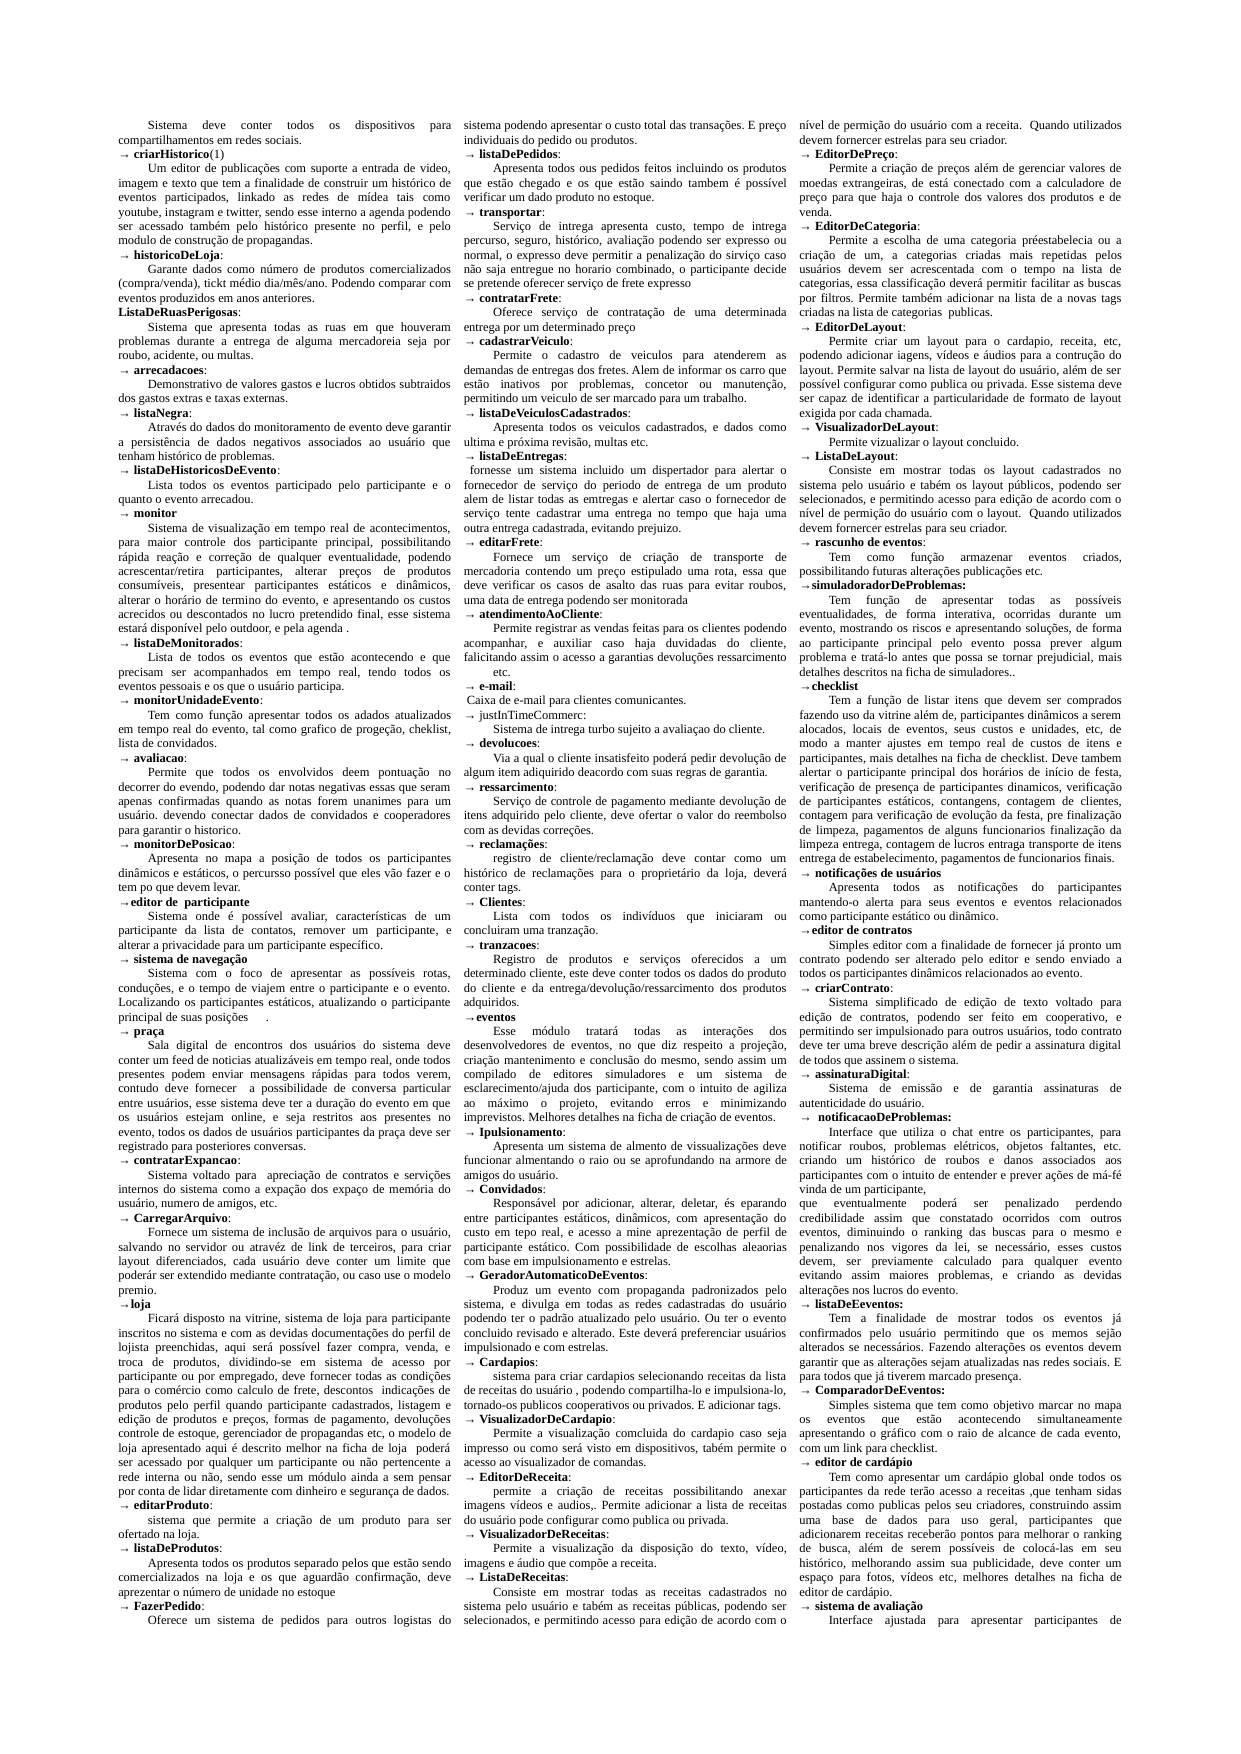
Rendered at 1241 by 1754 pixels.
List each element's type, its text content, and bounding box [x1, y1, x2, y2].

text Consiste em mostrar todas as receitas cadastrados no sistema pelo usuário e tabém as receitas públicas, podendo ser selecionados, e permitindo acesso para edição de acordo com o [463, 1584, 787, 1627]
text Tem como apresentar um cardápio global onde todos os participantes da rede terão acesso a receitas ,que tenham sidas postadas como publicas pelos seu criadores, construindo assim uma base de dados para uso geral, participantes que adicionarem receitas receberão pontos para melhorar o ranking de busca, além de serem possíveis de colocá-las em seu histórico, melhorando assim sua publicidade, deve conter um espaço para fotos, vídeos etc, melhores detalhes na ficha de editor de cardápio. [799, 1469, 1122, 1599]
text →editor de participante [118, 894, 451, 909]
text Lista de todos os eventos que estão acontecendo e que precisam ser acompanhados em tempo real, tendo todos os eventos pessoais e os que o usuário participa. [118, 650, 451, 693]
text → cadastrarVeiculo: [463, 334, 787, 348]
text Permite vizualizar o layout concluido. [799, 434, 1122, 449]
text Apresenta todos os produtos separado pelos que estão sendo comercializados na loja e os que aguardão confirmação, deve aprezentar o número de unidade no estoque [118, 1556, 451, 1599]
text Permite a criação de preços além de gerenciar valores de moedas extrangeiras, de está conectado com a calculadore de preço para que haja o controle dos valores dos produtos e de venda. [799, 161, 1122, 219]
text Oferece um sistema de pedidos para outros logistas do [118, 1613, 451, 1627]
text que eventualmente poderá ser penalizado perdendo credibilidade assim que constatado ocorridos com outros eventos, diminuindo o ranking das buscas para o mesmo e penalizando nos vigores da lei, se necessário, esses custos devem, ser previamente calculado para qualquer evento evitando assim maiores problemas, e criando as devidas alterações nos lucros do evento. [799, 1196, 1122, 1297]
text → sistema de navegação [118, 952, 451, 966]
text Sistema de intrega turbo sujeito a avaliaçao do cliente. [463, 722, 787, 736]
text → justInTimeCommerc: [463, 707, 787, 722]
text → devolucoes: [463, 736, 787, 751]
text Interface ajustada para apresentar participantes de [799, 1613, 1122, 1627]
text →simuladoradorDeProblemas: [799, 578, 1122, 592]
text sistema para criar cardapios selecionando receitas da lista de receitas do usuário , podendo compartilha-lo e impulsiona-lo, tornado-os publicos cooperativos ou privados. E adicionar tags. [463, 1369, 787, 1412]
text Permite a visualização da disposição do texto, vídeo, imagens e áudio que compõe a receita. [463, 1541, 787, 1570]
text → praça [118, 1024, 451, 1038]
text Permite o cadastro de veiculos para atenderem as demandas de entregas dos fretes. Alem de informar os carro que estão inativos por problemas, concetor ou manutenção, permitindo um veiculo de ser marcado para um trabalho. [463, 348, 787, 406]
text → transportar: [463, 204, 787, 219]
text → listaDeHistoricosDeEvento: [118, 463, 451, 477]
text Sistema voltado para apreciação de contratos e servições internos do sistema como a expação dos expaço de memória do usuário, numero de amigos, etc. [118, 1167, 451, 1211]
text Produz um evento com propaganda padronizados pelo sistema, e divulga em todas as redes cadastradas do usuário podendo ter o padrão atualizado pelo usuário. Ou ter o evento concluido revisado e alterado. Este deverá preferenciar usuários impulsionado e com estrelas. [463, 1282, 787, 1354]
text Sistema com o foco de apresentar as possíveis rotas, conduções, e o tempo de viajem entre o participante e o evento. Localizando os participantes estáticos, atualizando o participante principal de suas posições . [118, 966, 451, 1024]
text → editarFrete: [463, 535, 787, 549]
text Fornece um sistema de inclusão de arquivos para o usuário, salvando no servidor ou atravéz de link de terceiros, para criar layout diferenciados, cada usuário deve conter um limite que poderár ser extendido mediante contratação, ou caso use o modelo premio. [118, 1225, 451, 1297]
text → listaDeProdutos: [118, 1541, 451, 1556]
text Permite criar um layout para o cardapio, receita, etc, podendo adicionar iagens, vídeos e áudios para a contrução do layout. Permite salvar na lista de layout do usuário, além de ser possível configurar como publica ou privada. Esse sistema deve ser capaz de identificar a particularidade de formato de layout exigida por cada chamada. [799, 334, 1122, 420]
text Apresenta todos os veiculos cadastrados, e dados como ultima e próxima revisão, multas etc. [463, 420, 787, 449]
text Apresenta todos ous pedidos feitos incluindo os produtos que estão chegado e os que estão saindo tambem é possível verificar um dado produto no estoque. [463, 161, 787, 204]
text → arrecadacoes: [118, 362, 451, 377]
text → ListaDeLayout: [799, 449, 1122, 463]
text Apresenta todos as notificações do participantes mantendo-o alerta para seus eventos e eventos relacionados como participante estático ou dinâmico. [799, 880, 1122, 923]
text → ressarcimento: [463, 779, 787, 794]
text → contratarFrete: [463, 291, 787, 305]
text →eventos [463, 1009, 787, 1024]
text Lista com todos os indivíduos que iniciaram ou concluiram uma tranzação. [463, 909, 787, 937]
text → monitorUnidadeEvento: [118, 693, 451, 707]
text Sistema que apresenta todas as ruas em que houveram problemas durante a entrega de alguma mercadoreia seja por roubo, acidente, ou multas. [118, 319, 451, 362]
text sistema podendo apresentar o custo total das transações. E preço individuais do pedido ou produtos. [463, 118, 787, 147]
text permite a criação de receitas possibilitando anexar imagens vídeos e audios,. Permite adicionar a lista de receitas do usuário pode configurar como publica ou privada. [463, 1484, 787, 1527]
text Esse módulo tratará todas as interações dos desenvolvedores de eventos, no que diz respeito a projeção, criação mantenimento e conclusão do mesmo, sendo assim um compilado de editores simuladores e um sistema de esclarecimento/ajuda dos participante, com o intuito de agiliza ao máximo o projeto, evitando erros e minimizando imprevistos. Melhores detalhes na ficha de criação de eventos. [463, 1024, 787, 1124]
text Consiste em mostrar todas os layout cadastrados no sistema pelo usuário e tabém os layout públicos, podendo ser selecionados, e permitindo acesso para edição de acordo com o nível de permição do usuário com o layout. Quando utilizados devem fornercer estrelas para seu criador. [799, 463, 1122, 535]
text → historicoDeLoja: [118, 247, 451, 262]
text Tem a finalidade de mostrar todos os eventos já confirmados pelo usuário permitindo que os memos sejão alterados se necessários. Fazendo alterações os eventos devem garantir que as alterações sejam atualizadas nas redes sociais. E para todos que já tiverem marcado presença. [799, 1311, 1122, 1383]
text Através do dados do monitoramento de evento deve garantir a persistência de dados negativos associados ao usuário que tenham histórico de problemas. [118, 420, 451, 463]
text Simples editor com a finalidade de fornecer já pronto um contrato podendo ser alterado pelo editor e sendo enviado a todos os participantes dinâmicos relacionados ao evento. [799, 937, 1122, 981]
text Um editor de publicações com suporte a entrada de video, imagem e texto que tem a finalidade de construir um histórico de eventos participados, linkado as redes de mídea tais como youtube, instagram e twitter, sendo esse interno a agenda podendo ser acessado também pelo histórico presente no perfil, e pelo modulo de construção de propagandas. [118, 161, 451, 247]
text Sala digital de encontros dos usuários do sistema deve conter um feed de noticias atualizáveis em tempo real, onde todos presentes podem enviar mensagens rápidas para todos verem, contudo deve fornecer a possibilidade de conversa particular entre usuários, esse sistema deve ter a duração do evento em que os usuários estejam online, e seja restritos aos presentes no evento, todos os dados de usuários participantes da praça deve ser registrado para posteriores conversas. [118, 1038, 451, 1153]
text → notificações de usuários [799, 866, 1122, 880]
text Permite a visualização comcluida do cardapio caso seja impresso ou como será visto em dispositivos, tabém permite o acesso ao visualizador de comandas. [463, 1426, 787, 1469]
text Registro de produtos e serviços oferecidos a um determinado cliente, este deve conter todos os dados do produto do cliente e da entrega/devolução/ressarcimento dos produtos adquiridos. [463, 952, 787, 1009]
text Sistema onde é possível avaliar, características de um participante da lista de contatos, remover um participante, e alterar a privacidade para um participante específico. [118, 909, 451, 952]
text → listaDePedidos: [463, 147, 787, 161]
text → criarContrato: [799, 981, 1122, 995]
text → Convidados: [463, 1182, 787, 1196]
text nível de permição do usuário com a receita. Quando utilizados devem fornercer estrelas para seu criador. [799, 118, 1122, 147]
text Tem como função armazenar eventos criados, possibilitando futuras alterações publicações etc. [799, 549, 1122, 578]
text → VisualizadorDeCardapio: [463, 1412, 787, 1426]
text Demonstrativo de valores gastos e lucros obtidos subtraidos dos gastos extras e taxas externas. [118, 377, 451, 406]
text ListaDeRuasPerigosas: [118, 305, 451, 319]
text → editor de cardápio [799, 1455, 1122, 1469]
text → editarProduto: [118, 1498, 451, 1512]
text → sistema de avaliação [799, 1599, 1122, 1613]
text Serviço de controle de pagamento mediante devolução de itens adquirido pelo cliente, deve ofertar o valor do reembolso com as devidas correções. [463, 794, 787, 837]
text → avaliacao: [118, 751, 451, 765]
text Permite registrar as vendas feitas para os clientes podendo acompanhar, e auxiliar caso haja duvidadas do cliente, falicitando assim o acesso a garantias devoluções ressarcimento etc. [463, 621, 787, 679]
text Sistema de emissão e de garantia assinaturas de autenticidade do usuário. [799, 1081, 1122, 1110]
text → FazerPedido: [118, 1599, 451, 1613]
text → EditorDeReceita: [463, 1469, 787, 1484]
text fornesse um sistema incluido um dispertador para alertar o fornecedor de serviço do periodo de entrega de um produto alem de listar todas as emtregas e alertar caso o fornecedor de serviço tente cadastrar uma entrega no tempo que haja uma outra entrega cadastrada, evitando prejuizo. [463, 463, 787, 535]
text Oferece serviço de contratação de uma determinada entrega por um determinado preço [463, 305, 787, 334]
text Tem função de apresentar todas as possíveis eventualidades, de forma interativa, ocorridas durante um evento, mostrando os riscos e apresentando soluções, de forma ao participante principal pelo evento possa prever algum problema e tratá-lo antes que possa se tornar prejudicial, mais detalhes descritos na ficha de simuladores.. [799, 592, 1122, 679]
text → VisualizadorDeLayout: [799, 420, 1122, 434]
text Tem a função de listar itens que devem ser comprados fazendo uso da vitrine além de, participantes dinâmicos a serem alocados, locais de eventos, seus custos e unidades, etc, de modo a manter ajustes em tempo real de custos de itens e participantes, mais detalhes na ficha de checklist. Deve tambem alertar o participante principal dos horários de início de festa, verificação de presença de participantes dinamicos, verificação de participantes estáticos, contangens, contagem de clientes, contagem para verificação de evolução da festa, pre finalização de limpeza, pagamentos de alguns funcionarios finalização da limpeza entrega, contagem de lucros entraga transporte de itens entrega de estabelecimento, pagamentos de funcionarios finais. [799, 693, 1122, 866]
text → Cardapios: [463, 1354, 787, 1369]
text → EditorDeCategoria: [799, 219, 1122, 233]
text Garante dados como número de produtos comercializados (compra/venda), tickt médio dia/mês/ano. Podendo comparar com eventos produzidos em anos anteriores. [118, 262, 451, 305]
text → assinaturaDigital: [799, 1067, 1122, 1081]
text → listaDeEntregas: [463, 449, 787, 463]
text → rascunho de eventos: [799, 535, 1122, 549]
text → EditorDePreço: [799, 147, 1122, 161]
text → Ipulsionamento: [463, 1124, 787, 1139]
text → listaNegra: [118, 406, 451, 420]
text sistema que permite a criação de um produto para ser ofertado na loja. [118, 1512, 451, 1541]
text → EditorDeLayout: [799, 319, 1122, 334]
text → e-mail: [463, 679, 787, 693]
text → GeradorAutomaticoDeEventos: [463, 1268, 787, 1282]
text → notificacaoDeProblemas: [799, 1110, 1122, 1124]
text Via a qual o cliente insatisfeito poderá pedir devolução de algum item adiquirido deacordo com suas regras de garantia. [463, 751, 787, 779]
text → CarregarArquivo: [118, 1211, 451, 1225]
text → atendimentoAoCliente: [463, 607, 787, 621]
text →editor de contratos [799, 923, 1122, 937]
text Responsável por adicionar, alterar, deletar, és eparando entre participantes estáticos, dinâmicos, com apresentação do custo em tepo real, e acesso a mine aprezentação de perfil de participante estático. Com possibilidade de escolhas aleaorias com base em impulsionamento e estrelas. [463, 1196, 787, 1268]
text Sistema de visualização em tempo real de acontecimentos, para maior controle dos participante principal, possibilitando rápida reação e correção de qualquer eventualidade, podendo acrescentar/retira participantes, alterar preços de produtos consumíveis, presentear participantes estáticos e dinâmicos, alterar o horário de termino do evento, e apresentando os custos acrecidos ou descontados no lucro pretendido final, esse sistema estará disponível pelo outdoor, e pela agenda . [118, 521, 451, 636]
text → contratarExpancao: [118, 1153, 451, 1167]
text → listaDeVeiculosCadastrados: [463, 406, 787, 420]
text → criarHistorico(1) [118, 147, 451, 161]
text Apresenta no mapa a posição de todos os participantes dinâmicos e estáticos, o percursso possível que eles vão fazer e o tem po que devem levar. [118, 851, 451, 894]
text Permite que todos os envolvidos deem pontuação no decorrer do evendo, podendo dar notas negativas essas que seram apenas confirmadas quando as notas forem unanimes para um usuário. devendo conectar dados de convidados e cooperadores para garantir o historico. [118, 765, 451, 837]
text Lista todos os eventos participado pelo participante e o quanto o evento arrecadou. [118, 477, 451, 506]
text Fornece um serviço de criação de transporte de mercadoria contendo um preço estipulado uma rota, essa que deve verificar os casos de asalto das ruas para evitar roubos, uma data de entrega podendo ser monitorada [463, 549, 787, 607]
text → reclamações: [463, 837, 787, 851]
text →checklist [799, 679, 1122, 693]
text → monitor [118, 506, 451, 521]
text Permite a escolha de uma categoria préestabelecia ou a criação de um, a categorias criadas mais repetidas pelos usuários devem ser acrescentada com o tempo na lista de categorias, essa classificação deverá permitir facilitar as buscas por filtros. Permite também adicionar na lista de a novas tags criadas na lista de categorias publicas. [799, 233, 1122, 319]
text → listaDeEeventos: [799, 1297, 1122, 1311]
text → listaDeMonitorados: [118, 636, 451, 650]
text → Clientes: [463, 894, 787, 909]
text → tranzacoes: [463, 937, 787, 952]
text → ListaDeReceitas: [463, 1570, 787, 1584]
text Simples sistema que tem como objetivo marcar no mapa os eventos que estão acontecendo simultaneamente apresentando o gráfico com o raio de alcance de cada evento, com um link para checklist. [799, 1397, 1122, 1455]
text →loja [118, 1297, 451, 1311]
text Apresenta um sistema de almento de vissualizações deve funcionar almentando o raio ou se aprofundando na armore de amigos do usuário. [463, 1139, 787, 1182]
text → monitorDePosicao: [118, 837, 451, 851]
text Tem como função apresentar todos os adados atualizados em tempo real do evento, tal como grafico de progeção, cheklist, lista de convidados. [118, 707, 451, 751]
text Caixa de e-mail para clientes comunicantes. [463, 693, 787, 707]
text Interface que utiliza o chat entre os participantes, para notificar roubos, problemas elétricos, objetos faltantes, etc. criando um histórico de roubos e danos associados aos participantes com o intuito de entender e prever ações de má-fé vinda de um participante, [799, 1124, 1122, 1196]
text Ficará disposto na vitrine, sistema de loja para participante inscritos no sistema e com as devidas documentações do perfil de lojista preenchidas, aqui será possível fazer compra, venda, e troca de produtos, dividindo-se em sistema de acesso por participante ou por empregado, deve fornecer todas as condições para o comércio como calculo de frete, descontos indicações de produtos pelo perfil quando participante cadastrados, listagem e edição de produtos e preços, formas de pagamento, devoluções controle de estoque, gerenciador de propagandas etc, o modelo de loja apresentado aqui é descrito melhor na ficha de loja poderá ser acessado por qualquer um participante ou não pertencente a rede interna ou não, sendo esse um módulo ainda a sem pensar por conta de lidar diretamente com dinheiro e segurança de dados. [118, 1311, 451, 1498]
text Sistema deve conter todos os dispositivos para compartilhamentos em redes sociais. [118, 118, 451, 147]
text → ComparadorDeEventos: [799, 1383, 1122, 1397]
text Sistema simplificado de edição de texto voltado para edição de contratos, podendo ser feito em cooperativo, e permitindo ser impulsionado para outros usuários, todo contrato deve ter uma breve descrição além de pedir a assinatura digital de todos que assinem o sistema. [799, 995, 1122, 1067]
text → VisualizadorDeReceitas: [463, 1527, 787, 1541]
text Serviço de intrega apresenta custo, tempo de intrega percurso, seguro, histórico, avaliação podendo ser expresso ou normal, o expresso deve permitir a penalização do sirviço caso não saja entregue no horario combinado, o participante decide se pretende oferecer serviço de frete expresso [463, 219, 787, 291]
text registro de cliente/reclamação deve contar como um histórico de reclamações para o proprietário da loja, deverá conter tags. [463, 851, 787, 894]
